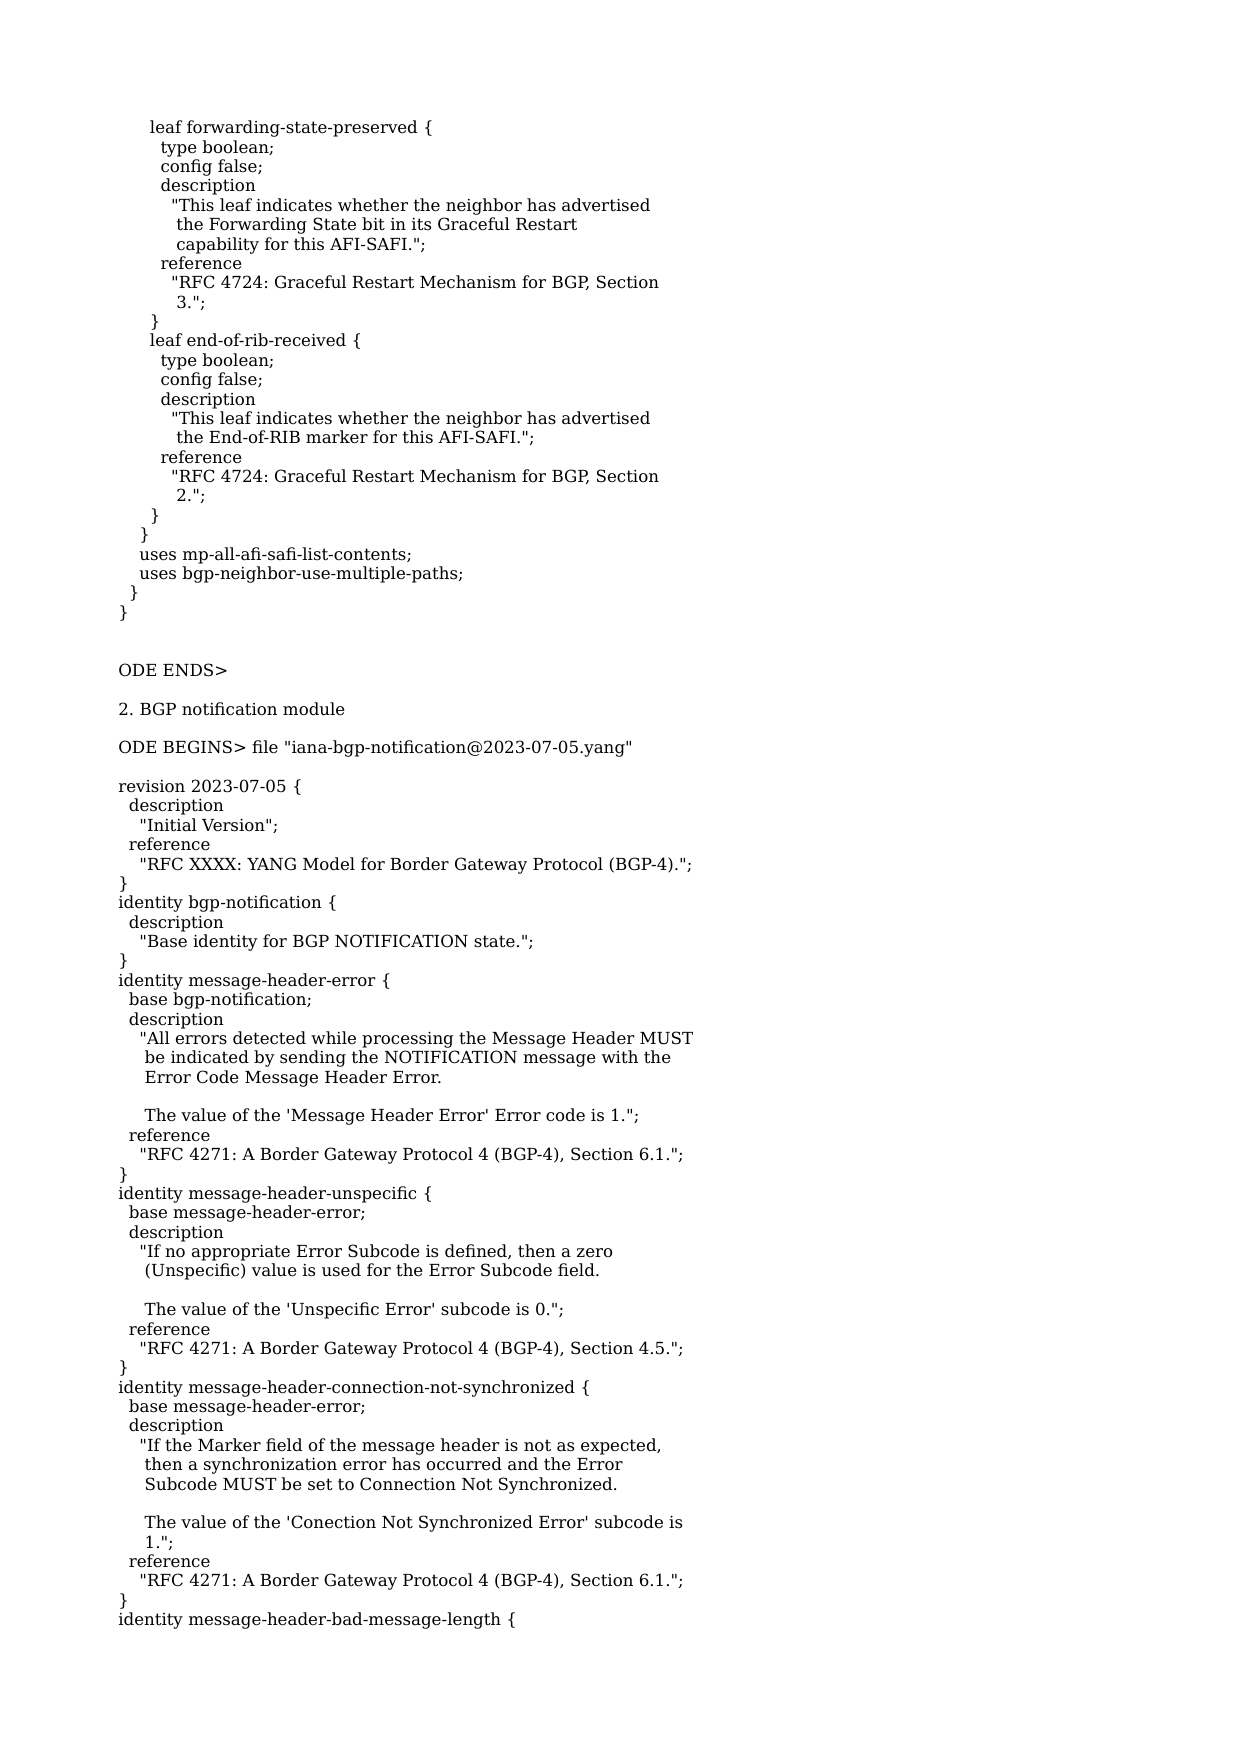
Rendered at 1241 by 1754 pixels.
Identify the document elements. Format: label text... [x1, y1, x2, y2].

text base message-header-error; [118, 1397, 1122, 1416]
text type boolean; [118, 137, 1122, 157]
text config false; [118, 157, 1122, 176]
text } [118, 602, 1122, 622]
text identity message-header-bad-message-length { [118, 1610, 1122, 1629]
text } [118, 583, 1122, 602]
text } [118, 1591, 1122, 1610]
text "This leaf indicates whether the neighbor has advertised [118, 409, 1122, 428]
text "RFC 4724: Graceful Restart Mechanism for BGP, Section [118, 273, 1122, 292]
text } [118, 525, 1122, 544]
text reference [118, 447, 1122, 467]
text description [118, 1416, 1122, 1436]
text } [118, 874, 1122, 893]
text description [118, 1009, 1122, 1029]
text the Forwarding State bit in its Graceful Restart [118, 215, 1122, 234]
text reference [118, 1552, 1122, 1571]
text identity message-header-error { [118, 971, 1122, 990]
text capability for this AFI-SAFI."; [118, 234, 1122, 254]
text "RFC 4271: A Border Gateway Protocol 4 (BGP-4), Section 6.1."; [118, 1145, 1122, 1164]
text 2."; [118, 486, 1122, 506]
text description [118, 912, 1122, 932]
text description [118, 389, 1122, 409]
text The value of the 'Conection Not Synchronized Error' subcode is [118, 1513, 1122, 1532]
text "Initial Version"; [118, 816, 1122, 835]
text leaf end-of-rib-received { [118, 331, 1122, 351]
text } [118, 1358, 1122, 1377]
text description [118, 796, 1122, 816]
text "If the Marker field of the message header is not as expected, [118, 1436, 1122, 1455]
text base bgp-notification; [118, 990, 1122, 1009]
text Subcode MUST be set to Connection Not Synchronized. [118, 1474, 1122, 1494]
text uses mp-all-afi-safi-list-contents; [118, 544, 1122, 564]
text base message-header-error; [118, 1203, 1122, 1222]
text } [118, 312, 1122, 331]
text "RFC 4724: Graceful Restart Mechanism for BGP, Section [118, 467, 1122, 486]
text } [118, 951, 1122, 971]
text then a synchronization error has occurred and the Error [118, 1455, 1122, 1474]
text "If no appropriate Error Subcode is defined, then a zero [118, 1242, 1122, 1261]
text identity bgp-notification { [118, 893, 1122, 912]
text leaf forwarding-state-preserved { [118, 118, 1122, 137]
text The value of the 'Unspecific Error' subcode is 0."; [118, 1300, 1122, 1319]
text 3."; [118, 292, 1122, 312]
text } [118, 506, 1122, 525]
text "RFC XXXX: YANG Model for Border Gateway Protocol (BGP-4)."; [118, 854, 1122, 874]
text ODE BEGINS> file "iana-bgp-notification@2023-07-05.yang" [118, 738, 1122, 757]
text Error Code Message Header Error. [118, 1067, 1122, 1087]
text 1."; [118, 1532, 1122, 1552]
text ODE ENDS> [118, 661, 1122, 680]
text reference [118, 835, 1122, 854]
text "All errors detected while processing the Message Header MUST [118, 1029, 1122, 1048]
text config false; [118, 370, 1122, 389]
text identity message-header-unspecific { [118, 1184, 1122, 1203]
text be indicated by sending the NOTIFICATION message with the [118, 1048, 1122, 1067]
text "Base identity for BGP NOTIFICATION state."; [118, 932, 1122, 951]
text uses bgp-neighbor-use-multiple-paths; [118, 564, 1122, 583]
text revision 2023-07-05 { [118, 777, 1122, 796]
text "RFC 4271: A Border Gateway Protocol 4 (BGP-4), Section 4.5."; [118, 1339, 1122, 1358]
text (Unspecific) value is used for the Error Subcode field. [118, 1261, 1122, 1281]
text reference [118, 1319, 1122, 1339]
text } [118, 1164, 1122, 1184]
text "This leaf indicates whether the neighbor has advertised [118, 196, 1122, 215]
text the End-of-RIB marker for this AFI-SAFI."; [118, 428, 1122, 447]
text description [118, 1222, 1122, 1242]
text "RFC 4271: A Border Gateway Protocol 4 (BGP-4), Section 6.1."; [118, 1571, 1122, 1591]
text 2. BGP notification module [118, 699, 1122, 719]
text type boolean; [118, 351, 1122, 370]
text identity message-header-connection-not-synchronized { [118, 1377, 1122, 1397]
text description [118, 176, 1122, 196]
text The value of the 'Message Header Error' Error code is 1."; [118, 1106, 1122, 1126]
text reference [118, 1126, 1122, 1145]
text reference [118, 254, 1122, 273]
